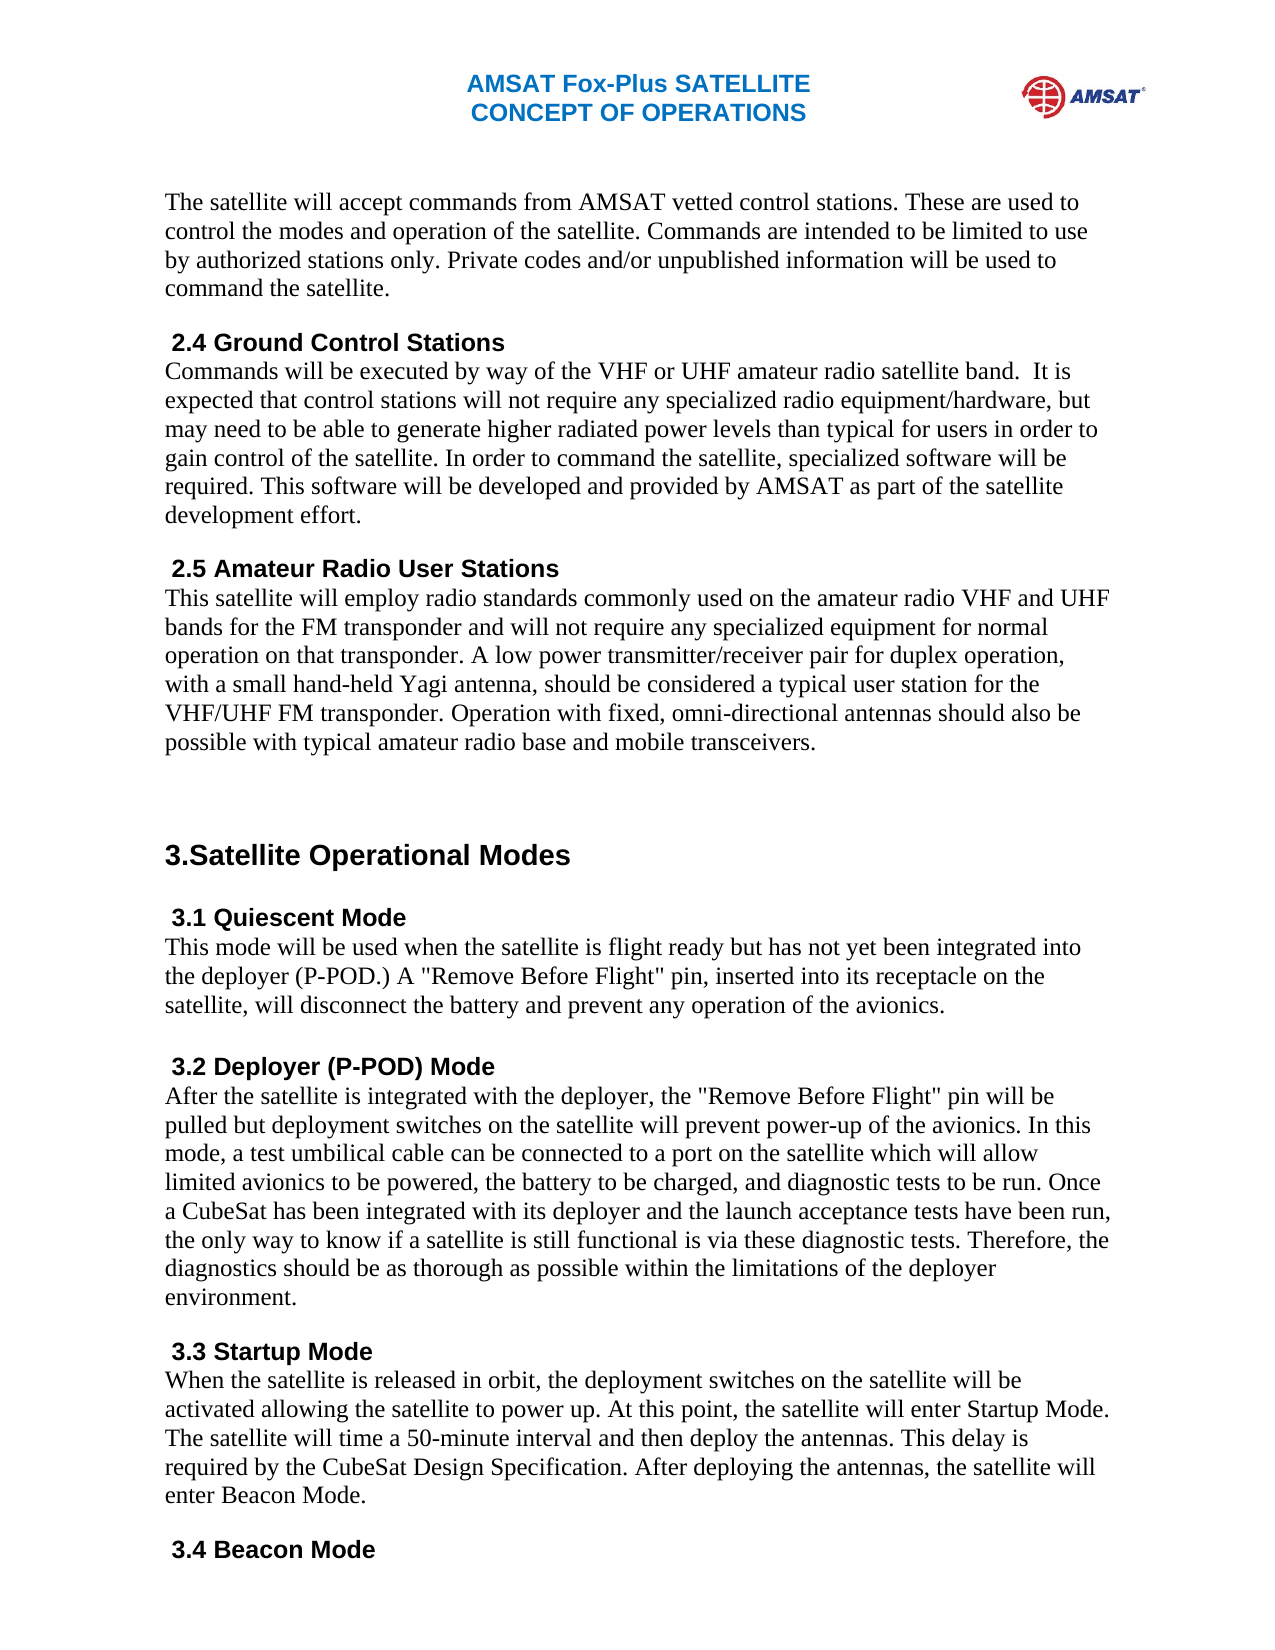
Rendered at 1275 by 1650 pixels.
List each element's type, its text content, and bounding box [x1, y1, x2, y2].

subtitle Amateur Radio User Stations [164, 554, 1112, 583]
text When the satellite is released in orbit, the deployment switches on the satellite will be activated allowing the satellite to power up. At this point, the satellite will enter Startup Mode. The satellite will time a 50-minute interval and then deploy the antennas. This delay is required by the CubeSat Design Specification. After deploying the antennas, the satellite will enter Beacon Mode. [164, 1365, 1112, 1509]
picture [1020, 73, 1170, 119]
subtitle Beacon Mode [164, 1534, 1112, 1563]
subtitle Ground Control Stations [164, 328, 1112, 356]
subtitle Quiescent Mode [164, 903, 1112, 932]
text This satellite will employ radio standards commonly used on the amateur radio VHF and UHF bands for the FM transponder and will not require any specialized equipment for normal operation on that transponder. A low power transmitter/receiver pair for duplex operation, with a small hand-held Yagi antenna, should be considered a typical user station for the VHF/UHF FM transponder. Operation with fixed, omni-directional antennas should also be possible with typical amateur radio base and mobile transceivers. [164, 583, 1112, 756]
subtitle Startup Mode [164, 1337, 1112, 1365]
text Commands will be executed by way of the VHF or UHF amateur radio satellite band. It is expected that control stations will not require any specialized radio equipment/hardware, but may need to be able to generate higher radiated power levels than typical for users in order to gain control of the satellite. In order to command the satellite, specialized software will be required. This software will be developed and provided by AMSAT as part of the satellite development effort. [164, 356, 1112, 529]
text This mode will be used when the satellite is flight ready but has not yet been integrated into the deployer (P-POD.) A "Remove Before Flight" pin, inserted into its receptacle on the satellite, will disconnect the battery and prevent any operation of the avionics. [164, 932, 1112, 1018]
subtitle Deployer (P-POD) Mode [164, 1053, 1112, 1081]
text The satellite will accept commands from AMSAT vetted control stations. These are used to control the modes and operation of the satellite. Commands are intended to be limited to use by authorized stations only. Private codes and/or unpublished information will be used to command the satellite. [164, 187, 1112, 302]
text After the satellite is integrated with the deployer, the "Remove Before Flight" pin will be pulled but deployment switches on the satellite will prevent power-up of the avionics. In this mode, a test umbilical cable can be connected to a port on the satellite which will allow limited avionics to be powered, the battery to be charged, and diagnostic tests to be run. Once a CubeSat has been integrated with its deployer and the launch acceptance tests have been run, the only way to know if a satellite is still functional is via these diagnostic tests. Therefore, the diagnostics should be as thorough as possible within the limitations of the deployer environment. [164, 1081, 1112, 1311]
subtitle Satellite Operational Modes [164, 838, 1112, 872]
